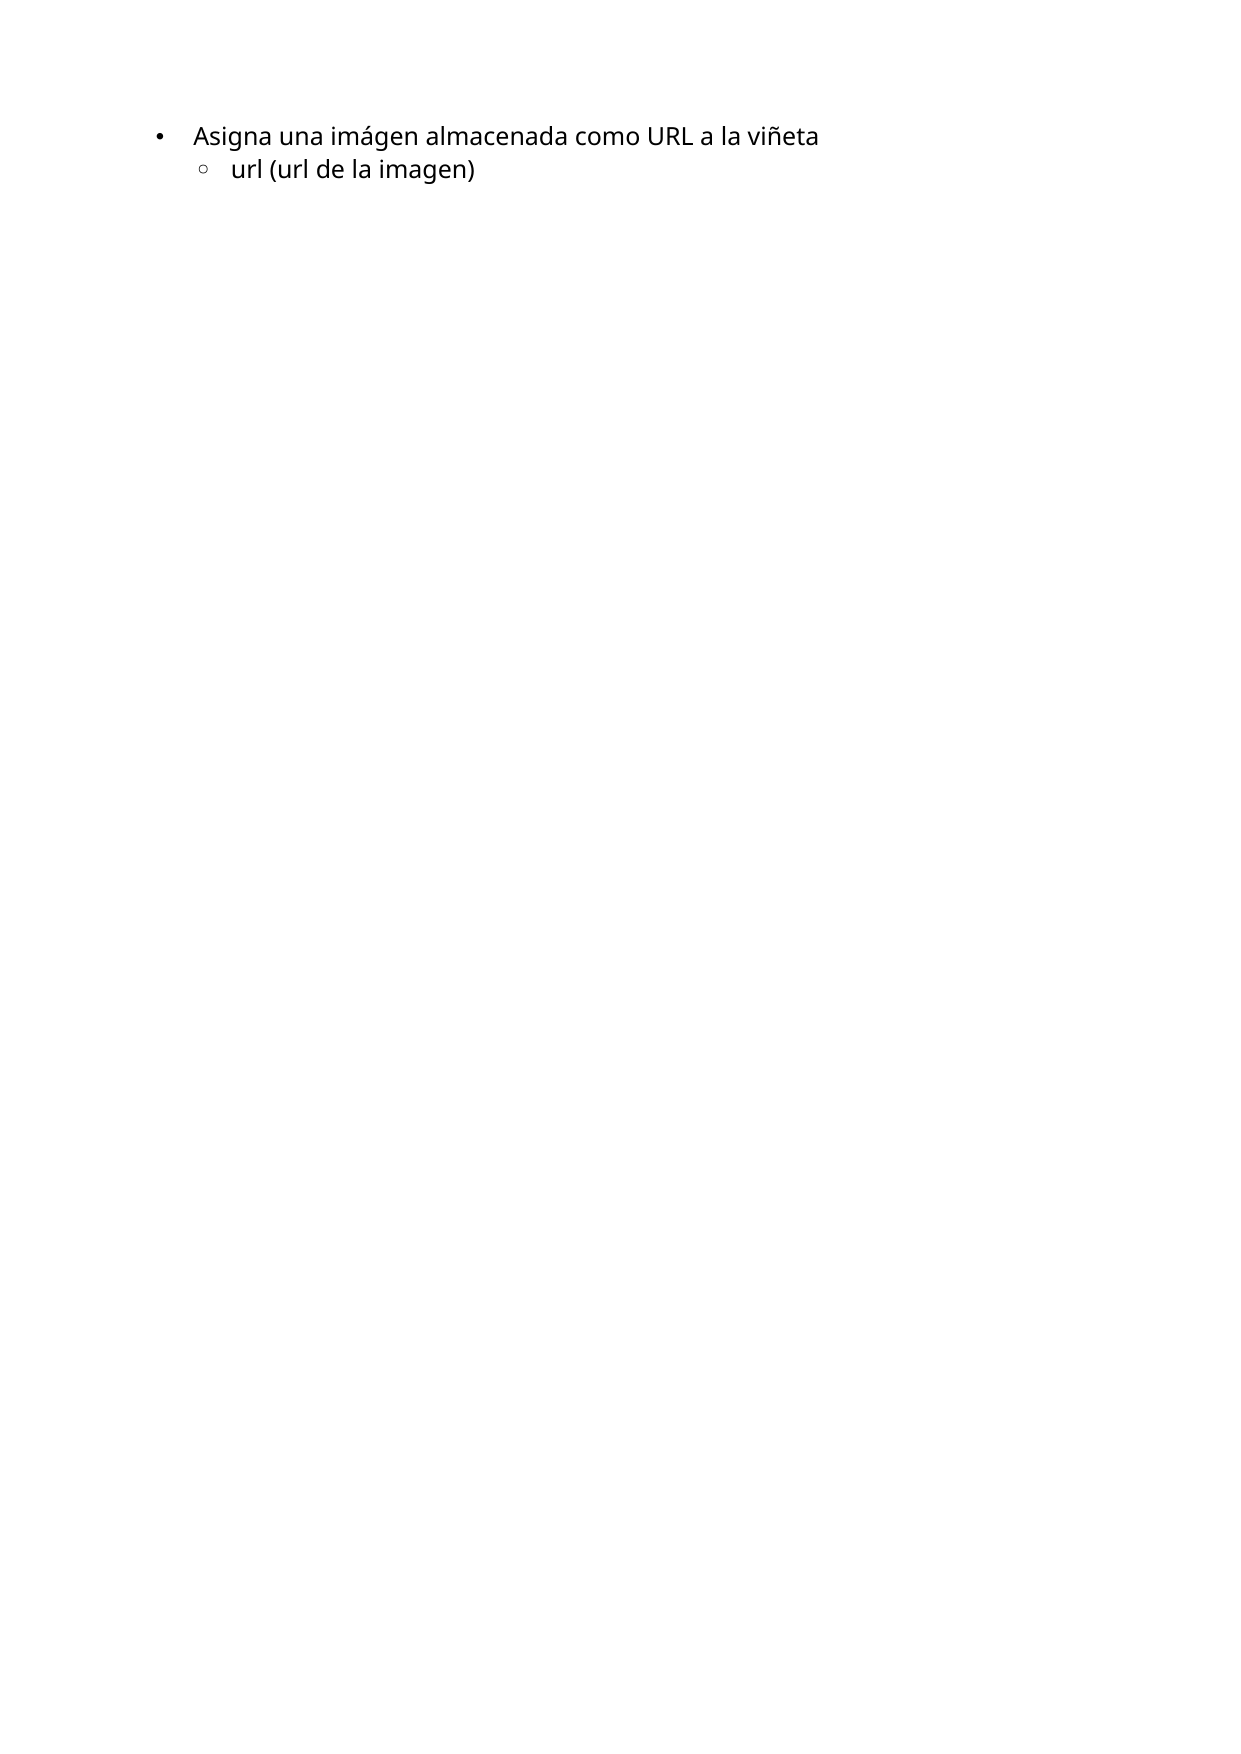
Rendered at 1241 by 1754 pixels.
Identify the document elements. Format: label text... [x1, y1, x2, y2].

list Asigna una imágen almacenada como URL a la viñeta [156, 118, 1122, 152]
list url (url de la imagen) [193, 152, 1122, 186]
